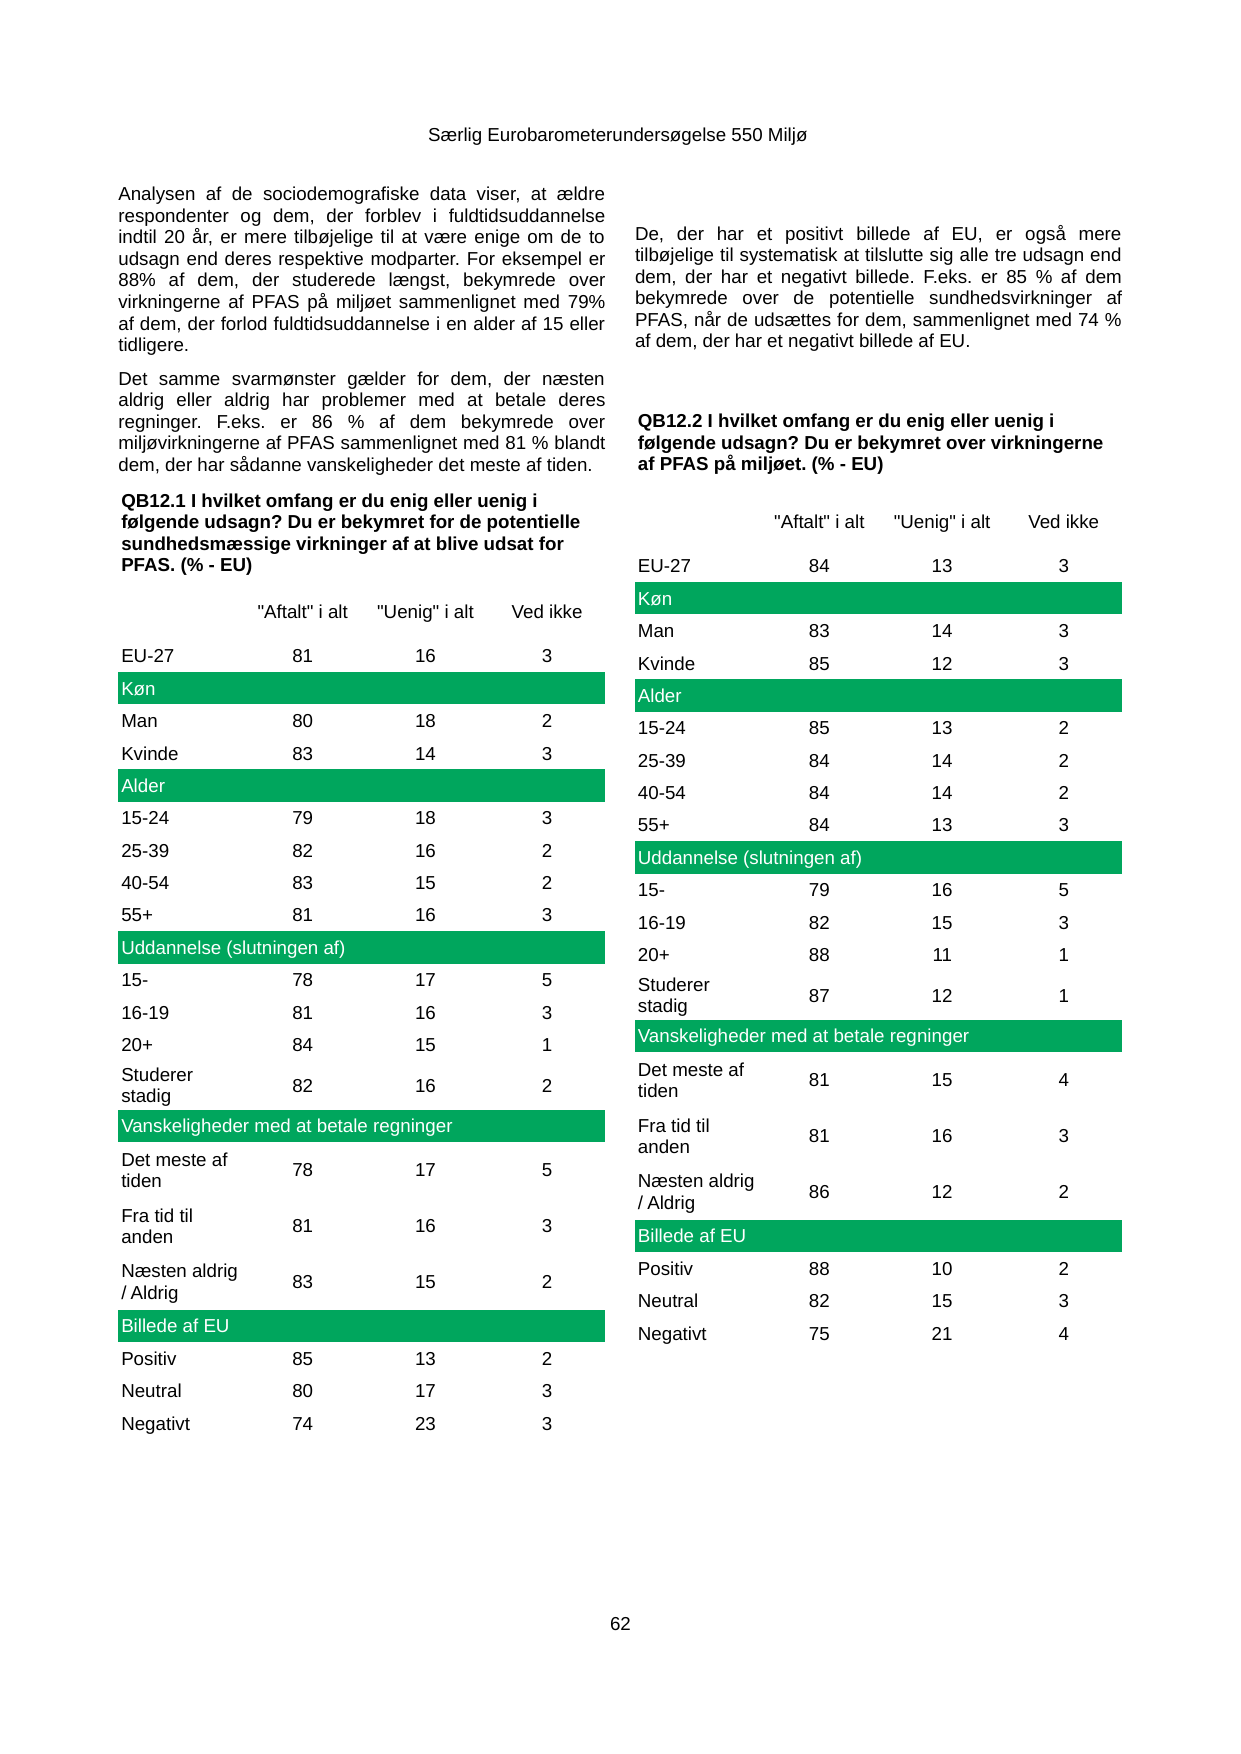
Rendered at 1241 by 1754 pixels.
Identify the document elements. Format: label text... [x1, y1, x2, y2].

table_cell 3 [488, 1407, 605, 1439]
table_cell 74 [243, 1407, 362, 1439]
table_cell Ved ikke [488, 584, 605, 640]
table_cell Fra tid til anden [118, 1198, 243, 1254]
table_cell 3 [1005, 615, 1122, 647]
table_cell 79 [759, 874, 879, 906]
table_cell Det meste af tiden [118, 1142, 243, 1198]
table_cell 16 [362, 834, 488, 866]
table_cell 81 [243, 640, 362, 672]
text De, der har et positivt billede af EU, er også mere tilbøjelige til systematisk at tilslutte sig alle tre udsagn end dem, der har et negativt billede. F.eks. er 85 % af dem bekymrede over de potentielle sundhedsvirkninger af PFAS, når de udsættes for dem, sammenlignet med 74 % af dem, der har et negativt billede af EU. [635, 222, 1122, 352]
table_cell Kvinde [635, 647, 759, 679]
table_cell 2 [1005, 1252, 1122, 1284]
table_cell 83 [243, 737, 362, 769]
table_cell 15 [879, 1052, 1005, 1108]
table_cell 2 [1005, 1164, 1122, 1220]
table_cell 55+ [635, 809, 759, 841]
table_cell 16 [362, 640, 488, 672]
table_cell [118, 584, 243, 640]
table_cell 15-24 [118, 802, 243, 834]
table_cell 81 [759, 1108, 879, 1164]
table_cell 86 [759, 1164, 879, 1220]
table_cell 84 [243, 1029, 362, 1061]
table_cell "Uenig" i alt [362, 584, 488, 640]
text Det samme svarmønster gælder for dem, der næsten aldrig eller aldrig har problemer med at betale deres regninger. F.eks. er 86 % af dem bekymrede over miljøvirkningerne af PFAS sammenlignet med 81 % blandt dem, der har sådanne vanskeligheder det meste af tiden. [118, 367, 605, 475]
table_cell 55+ [118, 899, 243, 931]
table_cell 87 [759, 971, 879, 1020]
table_cell 82 [243, 834, 362, 866]
table_cell 17 [362, 1142, 488, 1198]
table_cell 84 [759, 744, 879, 776]
table_cell 18 [362, 802, 488, 834]
table_cell Alder [118, 769, 605, 802]
table_cell Vanskeligheder med at betale regninger [118, 1110, 605, 1142]
table_cell 85 [243, 1342, 362, 1374]
table_cell 1 [1005, 939, 1122, 971]
table_cell 2 [488, 834, 605, 866]
table_cell 3 [488, 640, 605, 672]
table_cell 15 [879, 906, 1005, 938]
table_cell 5 [488, 964, 605, 996]
table_cell 3 [1005, 809, 1122, 841]
table_cell Man [118, 705, 243, 737]
table_cell Billede af EU [118, 1310, 605, 1342]
table_cell 17 [362, 1375, 488, 1407]
table_cell 2 [1005, 712, 1122, 744]
table_cell 3 [1005, 906, 1122, 938]
table_cell 4 [1005, 1317, 1122, 1349]
table_cell 15 [362, 1029, 488, 1061]
table_cell Uddannelse (slutningen af) [118, 931, 605, 964]
table_cell 83 [243, 866, 362, 899]
table_cell Negativt [118, 1407, 243, 1439]
table_cell 78 [243, 1142, 362, 1198]
table_cell 82 [243, 1061, 362, 1110]
table_cell 3 [488, 899, 605, 931]
table_cell 81 [243, 996, 362, 1028]
table_cell "Aftalt" i alt [243, 584, 362, 640]
table_cell Køn [635, 582, 1122, 614]
table_cell 20+ [635, 939, 759, 971]
table_cell "Uenig" i alt [879, 494, 1005, 550]
table_cell 84 [759, 809, 879, 841]
table_cell Neutral [635, 1285, 759, 1317]
table_cell 1 [1005, 971, 1122, 1020]
table_cell Studerer stadig [118, 1061, 243, 1110]
table_cell 40-54 [635, 776, 759, 809]
table_cell 2 [1005, 744, 1122, 776]
table_cell 2 [1005, 776, 1122, 809]
table_cell 3 [1005, 550, 1122, 582]
table_cell 5 [488, 1142, 605, 1198]
table_cell 3 [488, 737, 605, 769]
table_cell 10 [879, 1252, 1005, 1284]
table_cell 13 [879, 712, 1005, 744]
table_cell 40-54 [118, 866, 243, 899]
table_cell Positiv [118, 1342, 243, 1374]
table_cell 23 [362, 1407, 488, 1439]
table_cell 15 [879, 1285, 1005, 1317]
table_cell 81 [243, 899, 362, 931]
table_cell 82 [759, 906, 879, 938]
table_cell 2 [488, 705, 605, 737]
table_cell 3 [1005, 1108, 1122, 1164]
table_cell 15-24 [635, 712, 759, 744]
table_cell 3 [488, 1375, 605, 1407]
table_cell Man [635, 615, 759, 647]
table_cell Uddannelse (slutningen af) [635, 841, 1122, 874]
table_cell Næsten aldrig / Aldrig [635, 1164, 759, 1220]
table_cell 16 [362, 1198, 488, 1254]
table_header QB12.2 I hvilket omfang er du enig eller uenig i følgende udsagn? Du er bekymret over virkningerne af PFAS på miljøet. (% - EU) [635, 391, 1122, 494]
table_cell 12 [879, 971, 1005, 1020]
table_cell 16-19 [118, 996, 243, 1028]
table_cell 13 [362, 1342, 488, 1374]
table_cell 3 [488, 1198, 605, 1254]
table_cell 16 [362, 899, 488, 931]
table_cell Køn [118, 672, 605, 704]
table_cell Neutral [118, 1375, 243, 1407]
table_cell 85 [759, 647, 879, 679]
table_cell 13 [879, 809, 1005, 841]
table_cell 85 [759, 712, 879, 744]
table_cell 20+ [118, 1029, 243, 1061]
table_cell 2 [488, 1342, 605, 1374]
table_cell 13 [879, 550, 1005, 582]
table_cell 16 [879, 874, 1005, 906]
table_cell 14 [879, 744, 1005, 776]
table_cell 3 [488, 996, 605, 1028]
table_cell 18 [362, 705, 488, 737]
table_cell 81 [759, 1052, 879, 1108]
table_cell 25-39 [118, 834, 243, 866]
table_cell 11 [879, 939, 1005, 971]
table_cell 83 [759, 615, 879, 647]
table_cell 3 [488, 802, 605, 834]
table_cell 2 [488, 1061, 605, 1110]
table_cell Studerer stadig [635, 971, 759, 1020]
table_cell 17 [362, 964, 488, 996]
table_cell 14 [879, 615, 1005, 647]
table_cell Kvinde [118, 737, 243, 769]
table_cell [635, 494, 759, 550]
table_cell 2 [488, 1254, 605, 1310]
table_cell 83 [243, 1254, 362, 1310]
table_cell 15- [635, 874, 759, 906]
table_cell 16 [879, 1108, 1005, 1164]
table_cell Billede af EU [635, 1220, 1122, 1252]
table_cell 84 [759, 776, 879, 809]
table_cell 25-39 [635, 744, 759, 776]
table_cell Vanskeligheder med at betale regninger [635, 1020, 1122, 1052]
table_cell 84 [759, 550, 879, 582]
table_cell Alder [635, 679, 1122, 712]
table_cell Det meste af tiden [635, 1052, 759, 1108]
table_cell 80 [243, 1375, 362, 1407]
table_cell 15 [362, 866, 488, 899]
table_cell "Aftalt" i alt [759, 494, 879, 550]
table_cell Fra tid til anden [635, 1108, 759, 1164]
table_cell Næsten aldrig / Aldrig [118, 1254, 243, 1310]
table_cell 16-19 [635, 906, 759, 938]
table_cell 88 [759, 939, 879, 971]
table_cell 3 [1005, 647, 1122, 679]
table_cell 12 [879, 1164, 1005, 1220]
table_cell 82 [759, 1285, 879, 1317]
table_cell 14 [362, 737, 488, 769]
table_cell 2 [488, 866, 605, 899]
table_cell 21 [879, 1317, 1005, 1349]
table_cell 75 [759, 1317, 879, 1349]
table_cell 5 [1005, 874, 1122, 906]
table_cell 88 [759, 1252, 879, 1284]
table_cell 16 [362, 996, 488, 1028]
table_cell Negativt [635, 1317, 759, 1349]
table_cell 3 [1005, 1285, 1122, 1317]
table_cell 80 [243, 705, 362, 737]
table_cell 15 [362, 1254, 488, 1310]
table_cell 1 [488, 1029, 605, 1061]
table_cell 14 [879, 776, 1005, 809]
table_cell EU-27 [635, 550, 759, 582]
table_cell 81 [243, 1198, 362, 1254]
table_header QB12.1 I hvilket omfang er du enig eller uenig i følgende udsagn? Du er bekymret for de potentielle sundhedsmæssige virkninger af at blive udsat for PFAS. (% - EU) [118, 481, 605, 584]
table_cell 79 [243, 802, 362, 834]
table_cell Ved ikke [1005, 494, 1122, 550]
text Analysen af de sociodemografiske data viser, at ældre respondenter og dem, der forblev i fuldtidsuddannelse indtil 20 år, er mere tilbøjelige til at være enige om de to udsagn end deres respektive modparter. For eksempel er 88% af dem, der studerede længst, bekymrede over virkningerne af PFAS på miljøet sammenlignet med 79% af dem, der forlod fuldtidsuddannelse i en alder af 15 eller tidligere. [118, 183, 605, 356]
table_cell 4 [1005, 1052, 1122, 1108]
table_cell 16 [362, 1061, 488, 1110]
table_cell 15- [118, 964, 243, 996]
table_cell Positiv [635, 1252, 759, 1284]
table_cell EU-27 [118, 640, 243, 672]
table_cell 12 [879, 647, 1005, 679]
table_cell 78 [243, 964, 362, 996]
